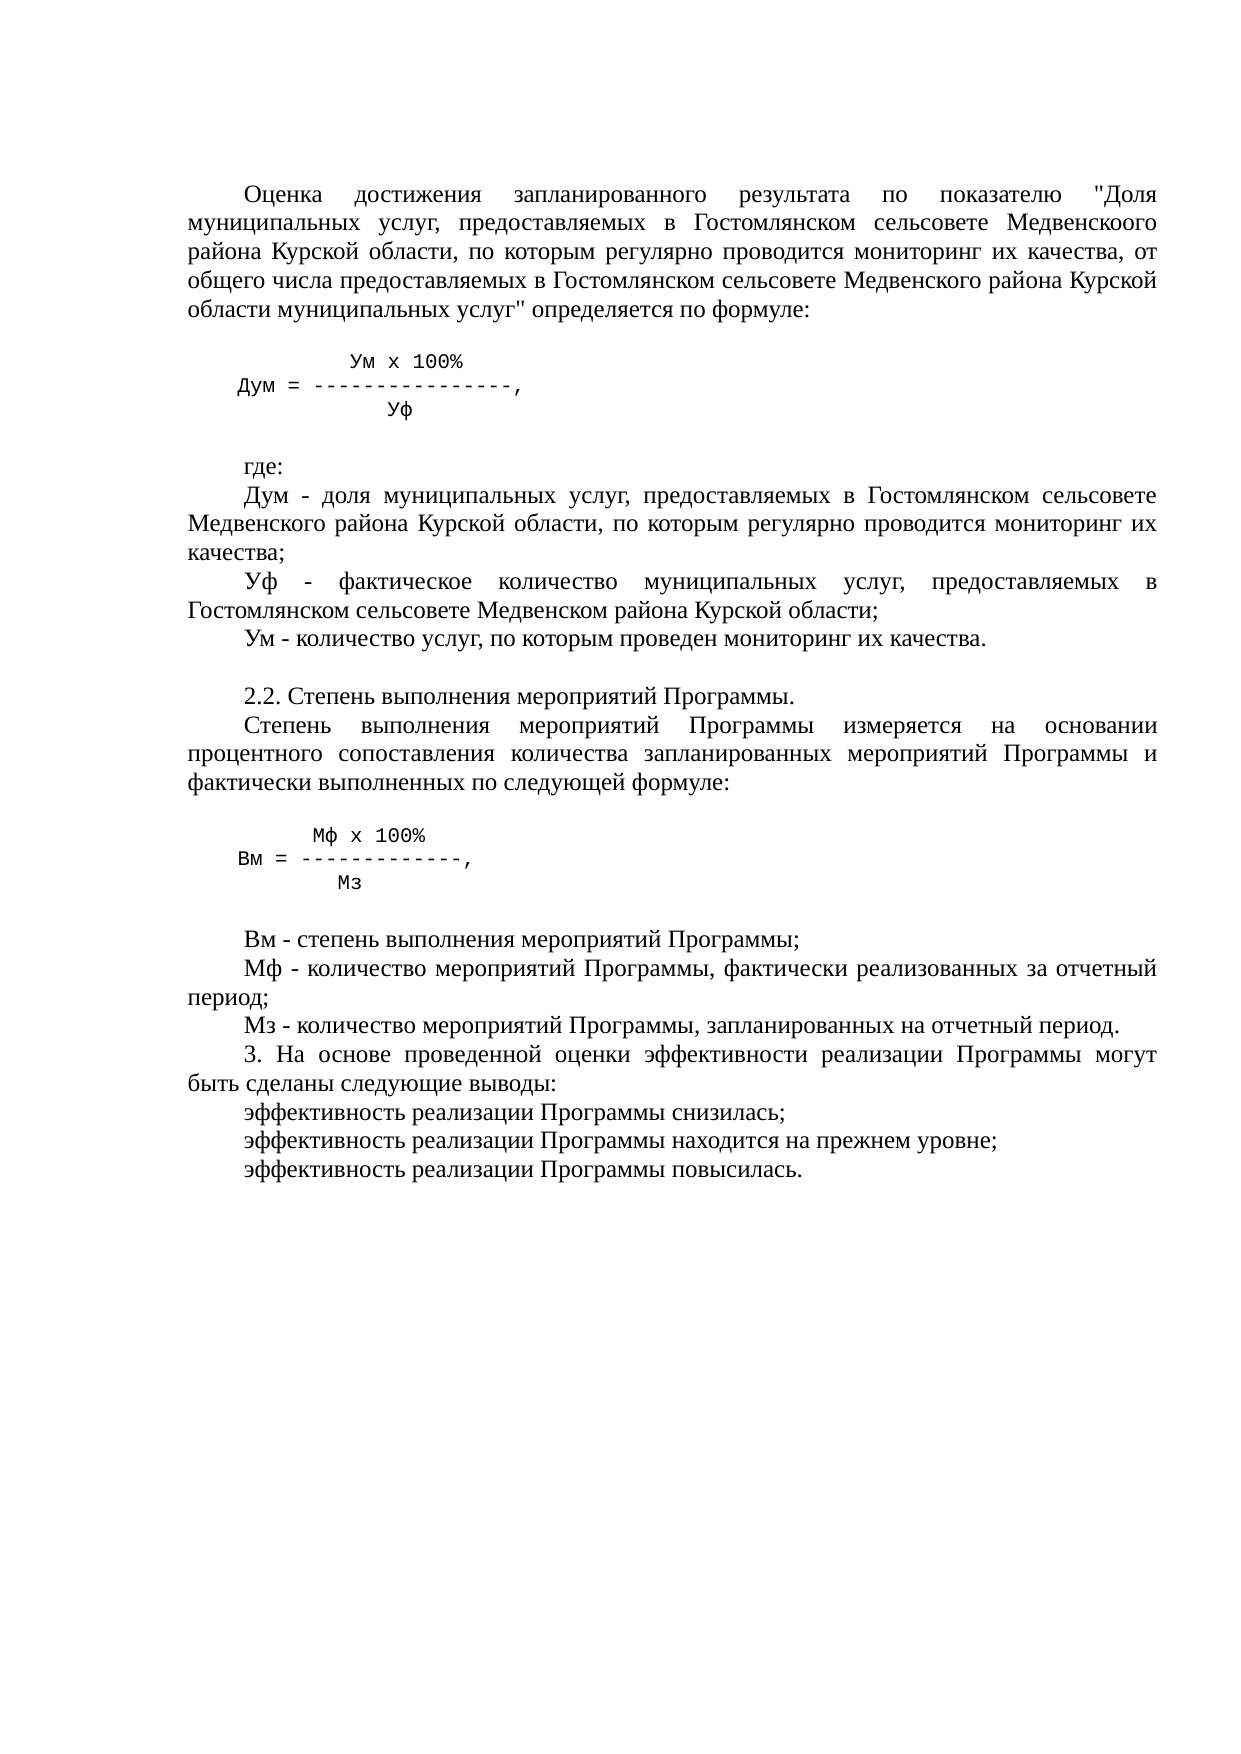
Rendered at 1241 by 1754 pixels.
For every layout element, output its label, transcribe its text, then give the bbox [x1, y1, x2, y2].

text Степень выполнения мероприятий Программы измеряется на основании процентного сопоставления количества запланированных мероприятий Программы и фактически выполненных по следующей формуле: [187, 710, 1158, 796]
text Дум - доля муниципальных услуг, предоставляемых в Гостомлянском сельсовете Медвенского района Курской области, по которым регулярно проводится мониторинг их качества; [187, 480, 1158, 566]
text Мф - количество мероприятий Программы, фактически реализованных за отчетный период; [187, 953, 1158, 1011]
text Ум - количество услуг, по которым проведен мониторинг их качества. [187, 623, 1158, 652]
text Вм - степень выполнения мероприятий Программы; [187, 924, 1158, 953]
text Мз [187, 872, 1158, 896]
text 2.2. Степень выполнения мероприятий Программы. [187, 681, 1158, 710]
text эффективность реализации Программы находится на прежнем уровне; [187, 1126, 1158, 1154]
text где: [187, 451, 1158, 480]
text Дум = ----------------, [187, 375, 1158, 398]
text эффективность реализации Программы повысилась. [187, 1154, 1158, 1183]
text Оценка достижения запланированного результата по показателю "Доля муниципальных услуг, предоставляемых в Гостомлянском сельсовете Медвенскоого района Курской области, по которым регулярно проводится мониторинг их качества, от общего числа предоставляемых в Гостомлянском сельсовете Медвенского района Курской области муниципальных услуг" определяется по формуле: [187, 179, 1158, 322]
text эффективность реализации Программы снизилась; [187, 1097, 1158, 1126]
text Вм = -------------, [187, 848, 1158, 872]
text Уф - фактическое количество муниципальных услуг, предоставляемых в Гостомлянском сельсовете Медвенском района Курской области; [187, 566, 1158, 623]
text Мф x 100% [187, 825, 1158, 848]
text Мз - количество мероприятий Программы, запланированных на отчетный период. [187, 1011, 1158, 1039]
text Уф [187, 398, 1158, 422]
text Ум x 100% [187, 351, 1158, 375]
text 3. На основе проведенной оценки эффективности реализации Программы могут быть сделаны следующие выводы: [187, 1039, 1158, 1097]
